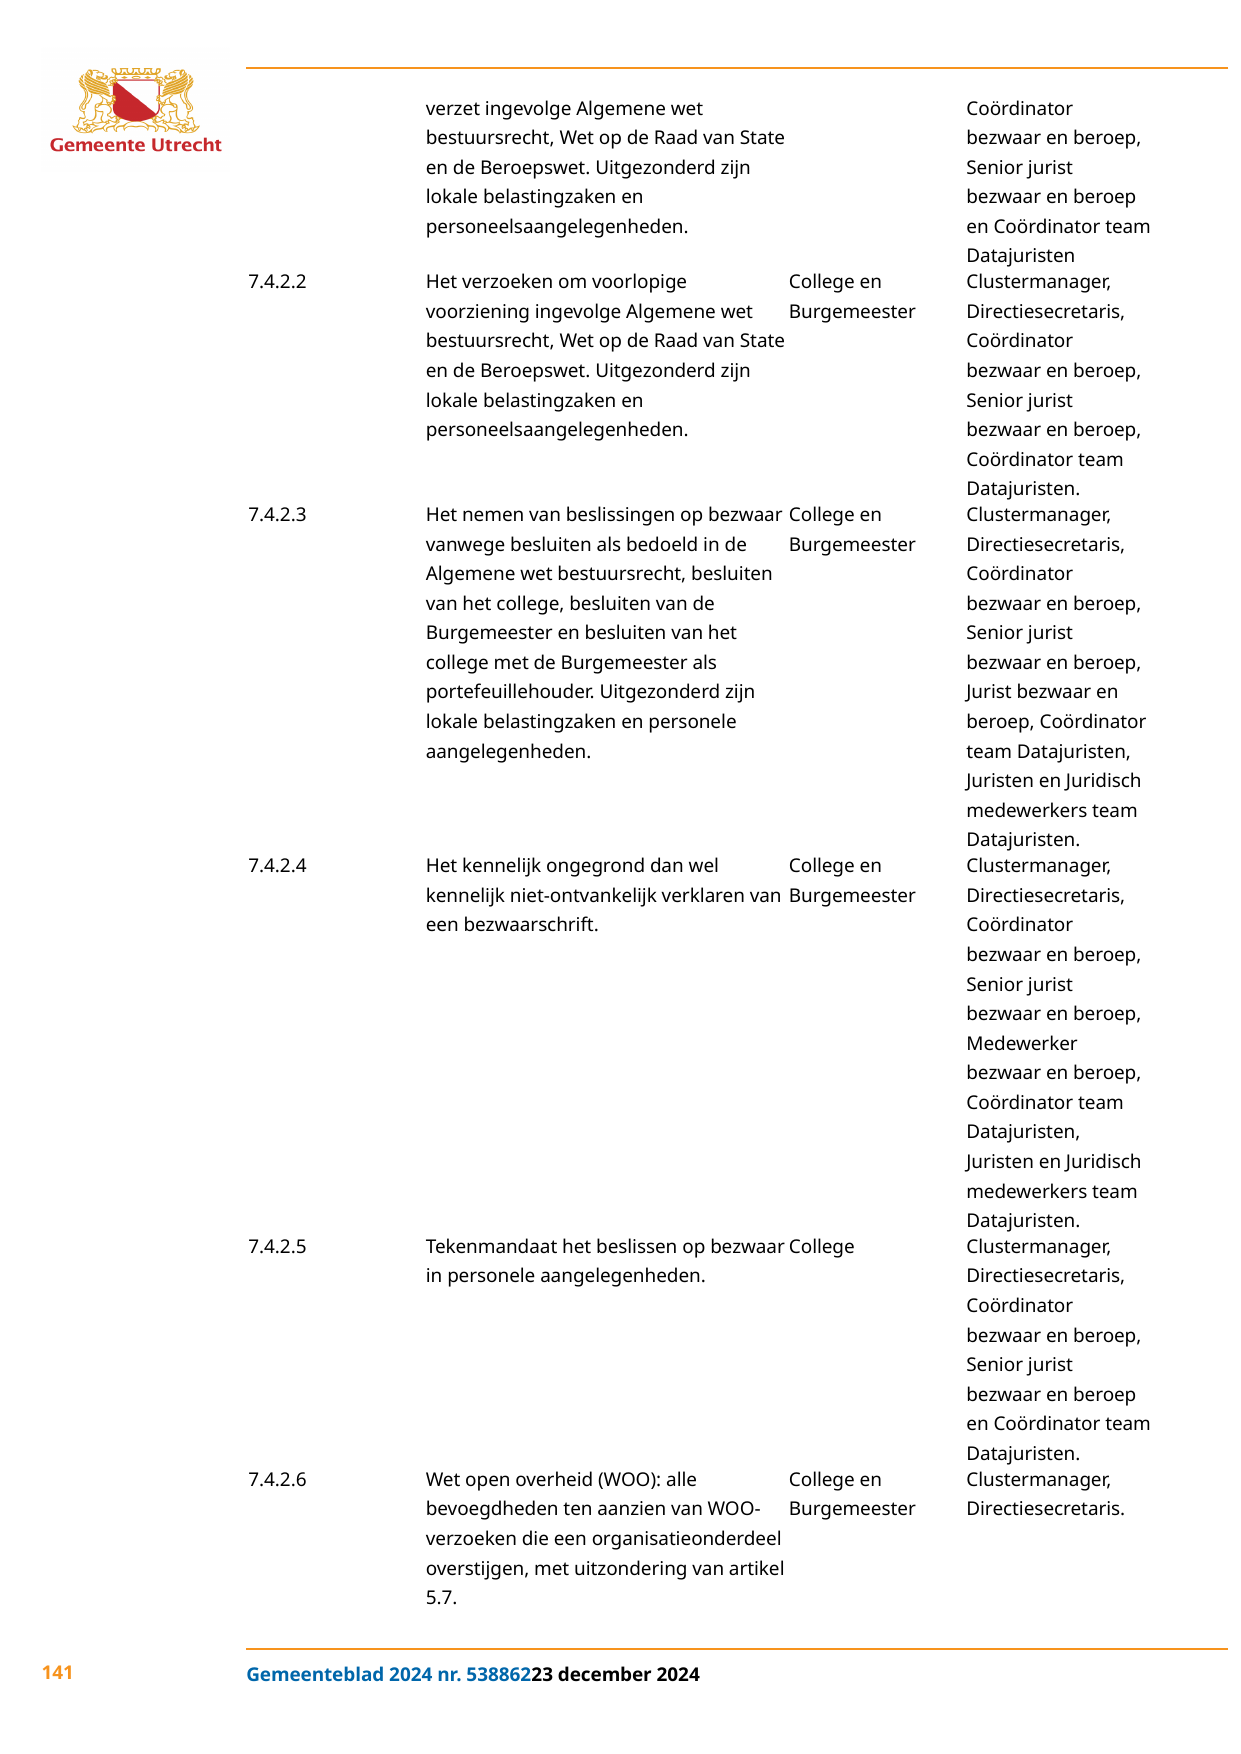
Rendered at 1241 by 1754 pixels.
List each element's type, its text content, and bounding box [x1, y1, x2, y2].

table_cell Clustermanager, Directiesecretaris. [966, 1466, 1152, 1610]
picture [41, 47, 231, 172]
table_cell Clustermanager, Directiesecretaris, Coördinator bezwaar en beroep, Senior jurist bezwaar en beroep, Jurist bezwaar en beroep, Coördinator team Datajuristen, Juristen en Juridisch medewerkers team Datajuristen. [966, 501, 1152, 852]
table_cell Het verzoeken om voorlopige voorziening ingevolge Algemene wet bestuursrecht, Wet op de Raad van State en de Beroepswet. Uitgezonderd zijn lokale belastingzaken en personeelsaangelegenheden. [426, 269, 789, 501]
table_cell Clustermanager, Directiesecretaris, Coördinator bezwaar en beroep, Senior jurist bezwaar en beroep, Medewerker bezwaar en beroep, Coördinator team Datajuristen, Juristen en Juridisch medewerkers team Datajuristen. [966, 853, 1152, 1233]
table_cell Coördinator bezwaar en beroep, Senior jurist bezwaar en beroep en Coördinator team Datajuristen [966, 95, 1152, 268]
table_cell Het kennelijk ongegrond dan wel kennelijk niet-ontvankelijk verklaren van een bezwaarschrift. [426, 853, 789, 1233]
table_cell 7.4.2.5 [248, 1233, 426, 1466]
table_cell [789, 95, 966, 268]
table_cell College [789, 1233, 966, 1466]
table_cell [248, 95, 426, 268]
table_cell 7.4.2.6 [248, 1466, 426, 1610]
table_cell 7.4.2.2 [248, 269, 426, 501]
table_cell Wet open overheid (WOO): alle bevoegdheden ten aanzien van WOO-verzoeken die een organisatieonderdeel overstijgen, met uitzondering van artikel 5.7. [426, 1466, 789, 1610]
table_cell 7.4.2.3 [248, 501, 426, 852]
table_cell Tekenmandaat het beslissen op bezwaar in personele aangelegenheden. [426, 1233, 789, 1466]
table_cell College en Burgemeester [789, 1466, 966, 1610]
table_cell Clustermanager, Directiesecretaris, Coördinator bezwaar en beroep, Senior jurist bezwaar en beroep, Coördinator team Datajuristen. [966, 269, 1152, 501]
table_cell 7.4.2.4 [248, 853, 426, 1233]
table_cell College en Burgemeester [789, 853, 966, 1233]
table_cell College en Burgemeester [789, 269, 966, 501]
table_cell Clustermanager, Directiesecretaris, Coördinator bezwaar en beroep, Senior jurist bezwaar en beroep en Coördinator team Datajuristen. [966, 1233, 1152, 1466]
table_cell Het nemen van beslissingen op bezwaar vanwege besluiten als bedoeld in de Algemene wet bestuursrecht, besluiten van het college, besluiten van de Burgemeester en besluiten van het college met de Burgemeester als portefeuillehouder. Uitgezonderd zijn lokale belastingzaken en personele aangelegenheden. [426, 501, 789, 852]
table_cell College en Burgemeester [789, 501, 966, 852]
table_cell verzet ingevolge Algemene wet bestuursrecht, Wet op de Raad van State en de Beroepswet. Uitgezonderd zijn lokale belastingzaken en personeelsaangelegenheden. [426, 95, 789, 268]
